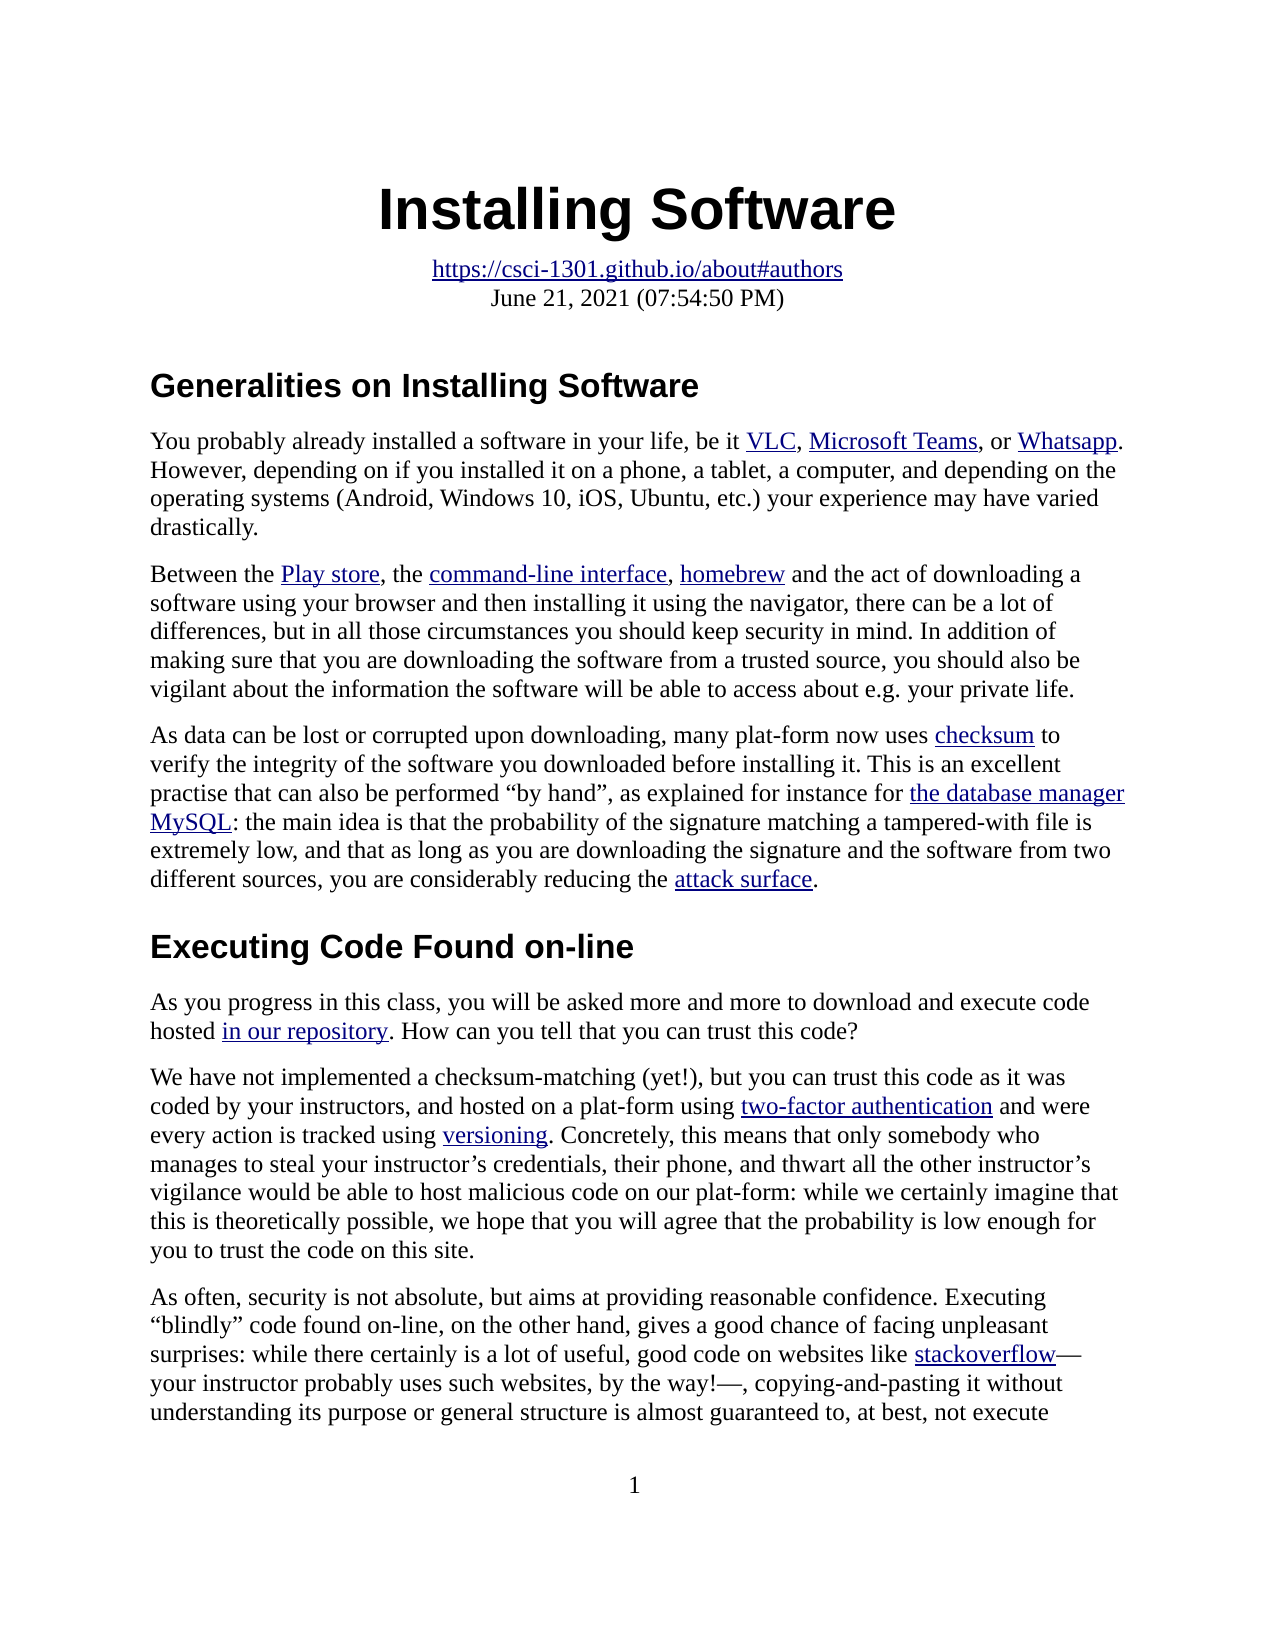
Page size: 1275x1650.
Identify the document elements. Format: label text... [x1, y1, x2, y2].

subtitle Generalities on Installing Software [150, 366, 1125, 404]
text We have not implemented a checksum-matching (yet!), but you can trust this code as it was coded by your instructors, and hosted on a plat-form using two-factor authentication and were every action is tracked using versioning. Concretely, this means that only somebody who manages to steal your instructor’s credentials, their phone, and thwart all the other instructor’s vigilance would be able to host malicious code on our plat-form: while we certainly imagine that this is theoretically possible, we hope that you will agree that the probability is low enough for you to trust the code on this site. [150, 1062, 1125, 1264]
text You probably already installed a software in your life, be it VLC, Microsoft Teams, or Whatsapp. However, depending on if you installed it on a phone, a tablet, a computer, and depending on the operating systems (Android, Windows 10, iOS, Ubuntu, etc.) your experience may have varied drastically. [150, 426, 1125, 541]
text June 21, 2021 (07:54:50 PM) [150, 283, 1125, 312]
text As you progress in this class, you will be asked more and more to download and execute code hosted in our repository. How can you tell that you can trust this code? [150, 987, 1125, 1044]
title Installing Software [150, 175, 1125, 242]
text As often, security is not absolute, but aims at providing reasonable confidence. Executing “blindly” code found on-line, on the other hand, gives a good chance of facing unpleasant surprises: while there certainly is a lot of useful, good code on websites like stackoverflow—your instructor probably uses such websites, by the way!—, copying-and-pasting it without understanding its purpose or general structure is almost guaranteed to, at best, not execute [150, 1282, 1125, 1425]
text As data can be lost or corrupted upon downloading, many plat-form now uses checksum to verify the integrity of the software you downloaded before installing it. This is an excellent practise that can also be performed “by hand”, as explained for instance for the database manager MySQL: the main idea is that the probability of the signature matching a tampered-with file is extremely low, and that as long as you are downloading the signature and the software from two different sources, you are considerably reducing the attack surface. [150, 721, 1125, 893]
text https://csci-1301.github.io/about#authors [150, 254, 1125, 283]
text Between the Play store, the command-line interface, homebrew and the act of downloading a software using your browser and then installing it using the navigator, there can be a lot of differences, but in all those circumstances you should keep security in mind. In addition of making sure that you are downloading the software from a trusted source, you should also be vigilant about the information the software will be able to access about e.g. your private life. [150, 559, 1125, 703]
subtitle Executing Code Found on-line [150, 927, 1125, 966]
